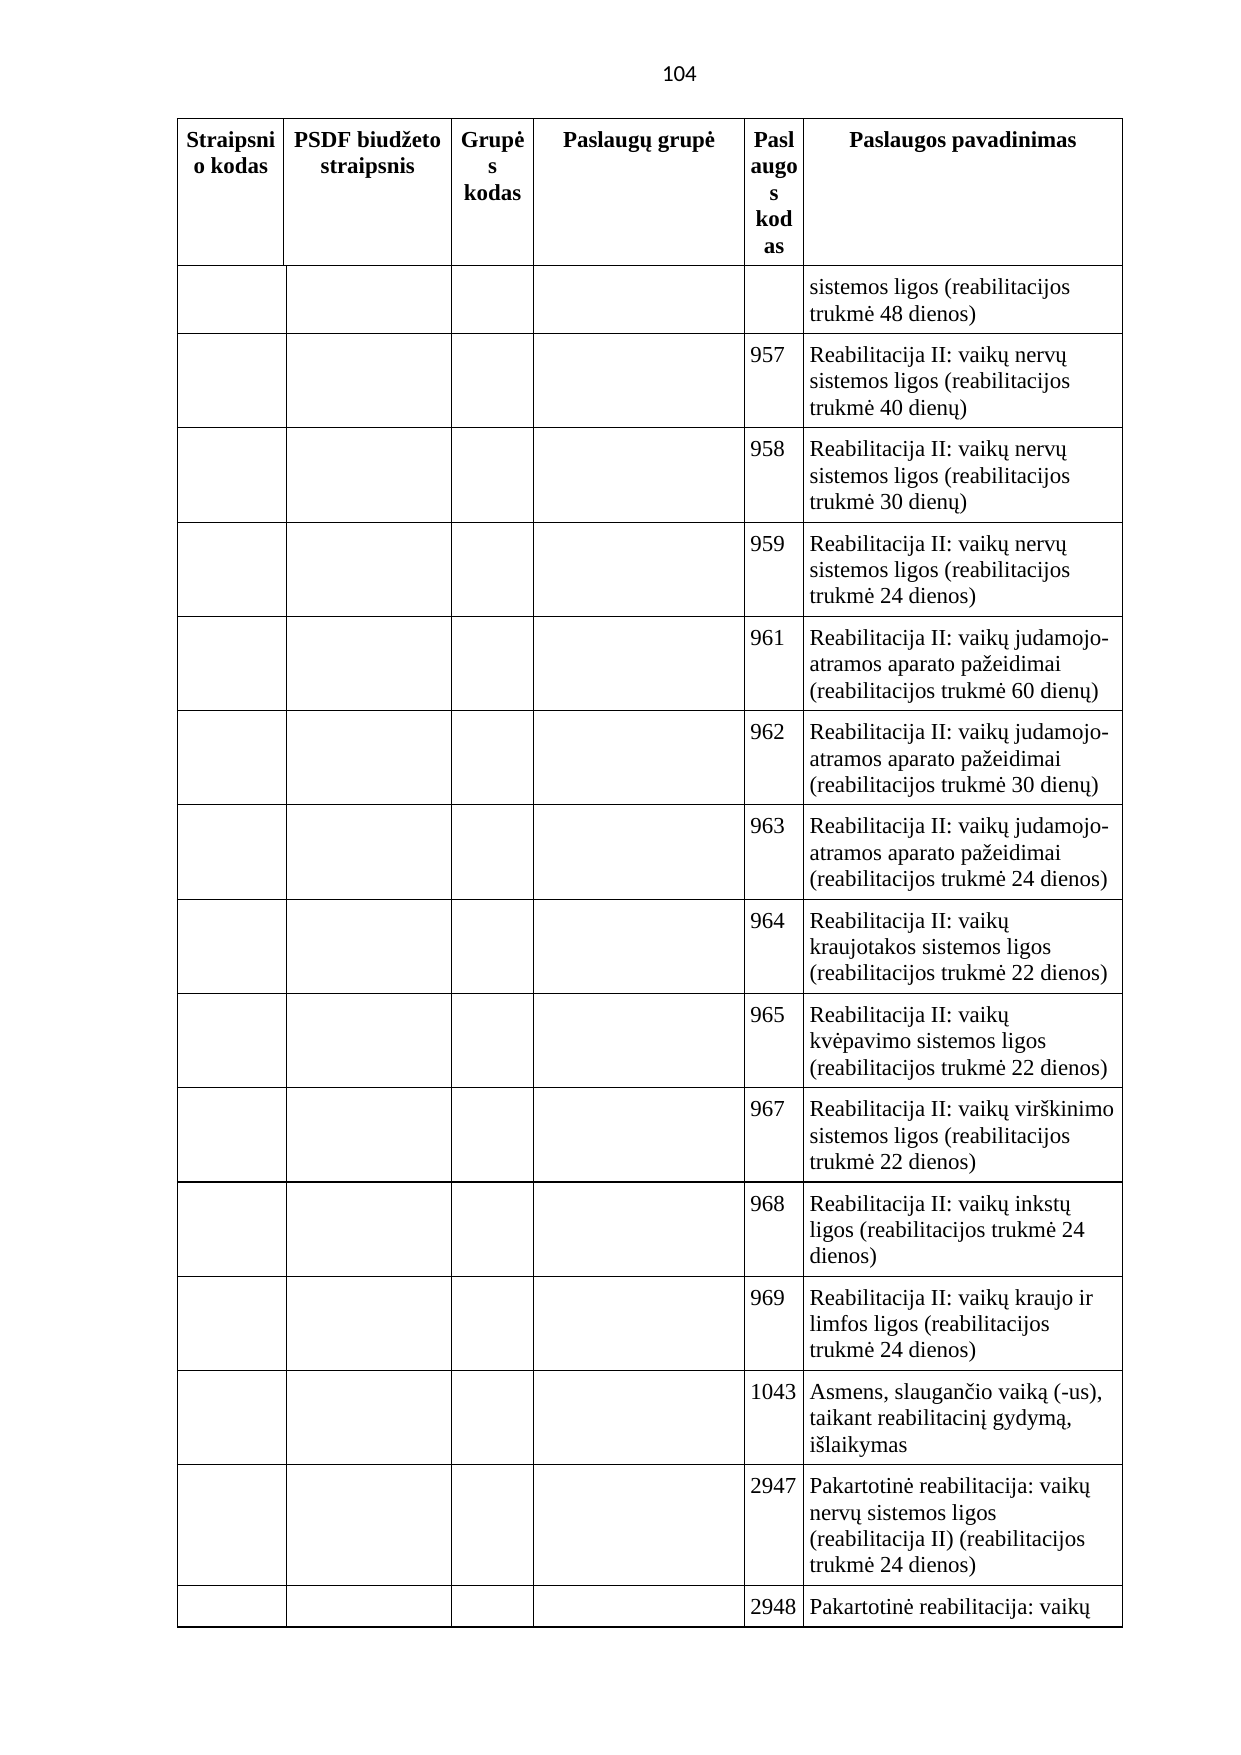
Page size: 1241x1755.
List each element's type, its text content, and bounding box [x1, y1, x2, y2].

table_cell [534, 805, 744, 899]
table_cell Reabilitacija II: vaikų nervų sistemos ligos (reabilitacijos trukmė 24 dienos) [804, 523, 1122, 616]
table_cell [178, 1465, 286, 1585]
table_cell [178, 1371, 286, 1464]
table_cell [287, 1088, 451, 1181]
table_cell [452, 994, 533, 1087]
table_cell [534, 994, 744, 1087]
table_cell [287, 1586, 451, 1626]
table_cell Reabilitacija II: vaikų judamojo-atramos aparato pažeidimai (reabilitacijos trukmė 60 dienų) [804, 617, 1122, 710]
table_cell Reabilitacija II: vaikų judamojo-atramos aparato pažeidimai (reabilitacijos trukmė 30 dienų) [804, 711, 1122, 804]
table_cell [452, 523, 533, 616]
table_cell Reabilitacija II: vaikų judamojo-atramos aparato pažeidimai (reabilitacijos trukmė 24 dienos) [804, 805, 1122, 899]
table_header Paslaugos pavadinimas [804, 119, 1122, 265]
table_cell [287, 523, 451, 616]
table_cell 2947 [745, 1465, 803, 1585]
table_cell [452, 1586, 533, 1626]
table_cell Pakartotinė reabilitacija: vaikų nervų sistemos ligos (reabilitacija II) (reabilitacijos trukmė 24 dienos) [804, 1465, 1122, 1585]
table_cell [287, 266, 451, 333]
table_cell [452, 1277, 533, 1370]
table_cell [178, 1088, 286, 1181]
table_cell [534, 523, 744, 616]
table_cell 962 [745, 711, 803, 804]
table_cell 968 [745, 1183, 803, 1276]
table_cell [534, 334, 744, 427]
table_cell [534, 266, 744, 333]
table_cell [287, 1183, 451, 1276]
table_cell [745, 266, 803, 333]
table_cell 959 [745, 523, 803, 616]
table_cell [178, 617, 286, 710]
table_cell [452, 1183, 533, 1276]
table_cell [534, 900, 744, 993]
table_cell Reabilitacija II: vaikų kraujo ir limfos ligos (reabilitacijos trukmė 24 dienos) [804, 1277, 1122, 1370]
table_cell 964 [745, 900, 803, 993]
table_cell [178, 900, 286, 993]
table_cell [452, 711, 533, 804]
table_cell [178, 805, 286, 899]
table_cell [178, 334, 286, 427]
table_cell [287, 1371, 451, 1464]
table_cell 967 [745, 1088, 803, 1181]
table_cell 1043 [745, 1371, 803, 1464]
table_cell [287, 334, 451, 427]
table_cell 965 [745, 994, 803, 1087]
table_header Paslaugos kodas [745, 119, 803, 265]
table_cell 2948 [745, 1586, 803, 1626]
table_cell [178, 994, 286, 1087]
table_cell [178, 1183, 286, 1276]
table_cell [452, 1465, 533, 1585]
table_cell [287, 1277, 451, 1370]
table_cell [452, 334, 533, 427]
table_cell [178, 1277, 286, 1370]
table_cell [452, 1088, 533, 1181]
table_cell [534, 617, 744, 710]
table_cell [452, 428, 533, 522]
table_cell [287, 617, 451, 710]
table_cell 957 [745, 334, 803, 427]
table_cell [287, 428, 451, 522]
table_cell [534, 1088, 744, 1181]
table_cell Reabilitacija II: vaikų virškinimo sistemos ligos (reabilitacijos trukmė 22 dienos) [804, 1088, 1122, 1181]
table_cell [534, 1465, 744, 1585]
table_cell [452, 805, 533, 899]
table_cell [287, 994, 451, 1087]
table_header PSDF biudžeto straipsnis [284, 119, 451, 265]
table_cell Reabilitacija II: vaikų kraujotakos sistemos ligos (reabilitacijos trukmė 22 dienos) [804, 900, 1122, 993]
table_cell [534, 1586, 744, 1626]
table_cell 958 [745, 428, 803, 522]
table_cell [178, 266, 286, 333]
table_header Grupės kodas [452, 119, 533, 265]
table_cell [178, 523, 286, 616]
table_cell [534, 1277, 744, 1370]
table_cell Asmens, slaugančio vaiką (-us), taikant reabilitacinį gydymą, išlaikymas [804, 1371, 1122, 1464]
table_cell Reabilitacija II: vaikų nervų sistemos ligos (reabilitacijos trukmė 30 dienų) [804, 428, 1122, 522]
table_cell 961 [745, 617, 803, 710]
table_cell [534, 711, 744, 804]
table_cell [287, 711, 451, 804]
table_cell sistemos ligos (reabilitacijos trukmė 48 dienos) [804, 266, 1122, 333]
table_cell [178, 1586, 286, 1626]
table_cell [287, 900, 451, 993]
table_cell [452, 1371, 533, 1464]
table_cell [178, 711, 286, 804]
table_cell [452, 900, 533, 993]
table_cell Reabilitacija II: vaikų inkstų ligos (reabilitacijos trukmė 24 dienos) [804, 1183, 1122, 1276]
table_cell 969 [745, 1277, 803, 1370]
table_cell Reabilitacija II: vaikų kvėpavimo sistemos ligos (reabilitacijos trukmė 22 dienos) [804, 994, 1122, 1087]
table_cell [178, 428, 286, 522]
table_cell [287, 805, 451, 899]
table_cell [452, 266, 533, 333]
table_cell Pakartotinė reabilitacija: vaikų [804, 1586, 1122, 1626]
table_cell [287, 1465, 451, 1585]
table_cell 963 [745, 805, 803, 899]
table_cell [534, 1183, 744, 1276]
table_cell Reabilitacija II: vaikų nervų sistemos ligos (reabilitacijos trukmė 40 dienų) [804, 334, 1122, 427]
table_cell [534, 1371, 744, 1464]
table_header Straipsnio kodas [178, 119, 283, 265]
table_cell [452, 617, 533, 710]
table_header Paslaugų grupė [534, 119, 744, 265]
table_cell [534, 428, 744, 522]
